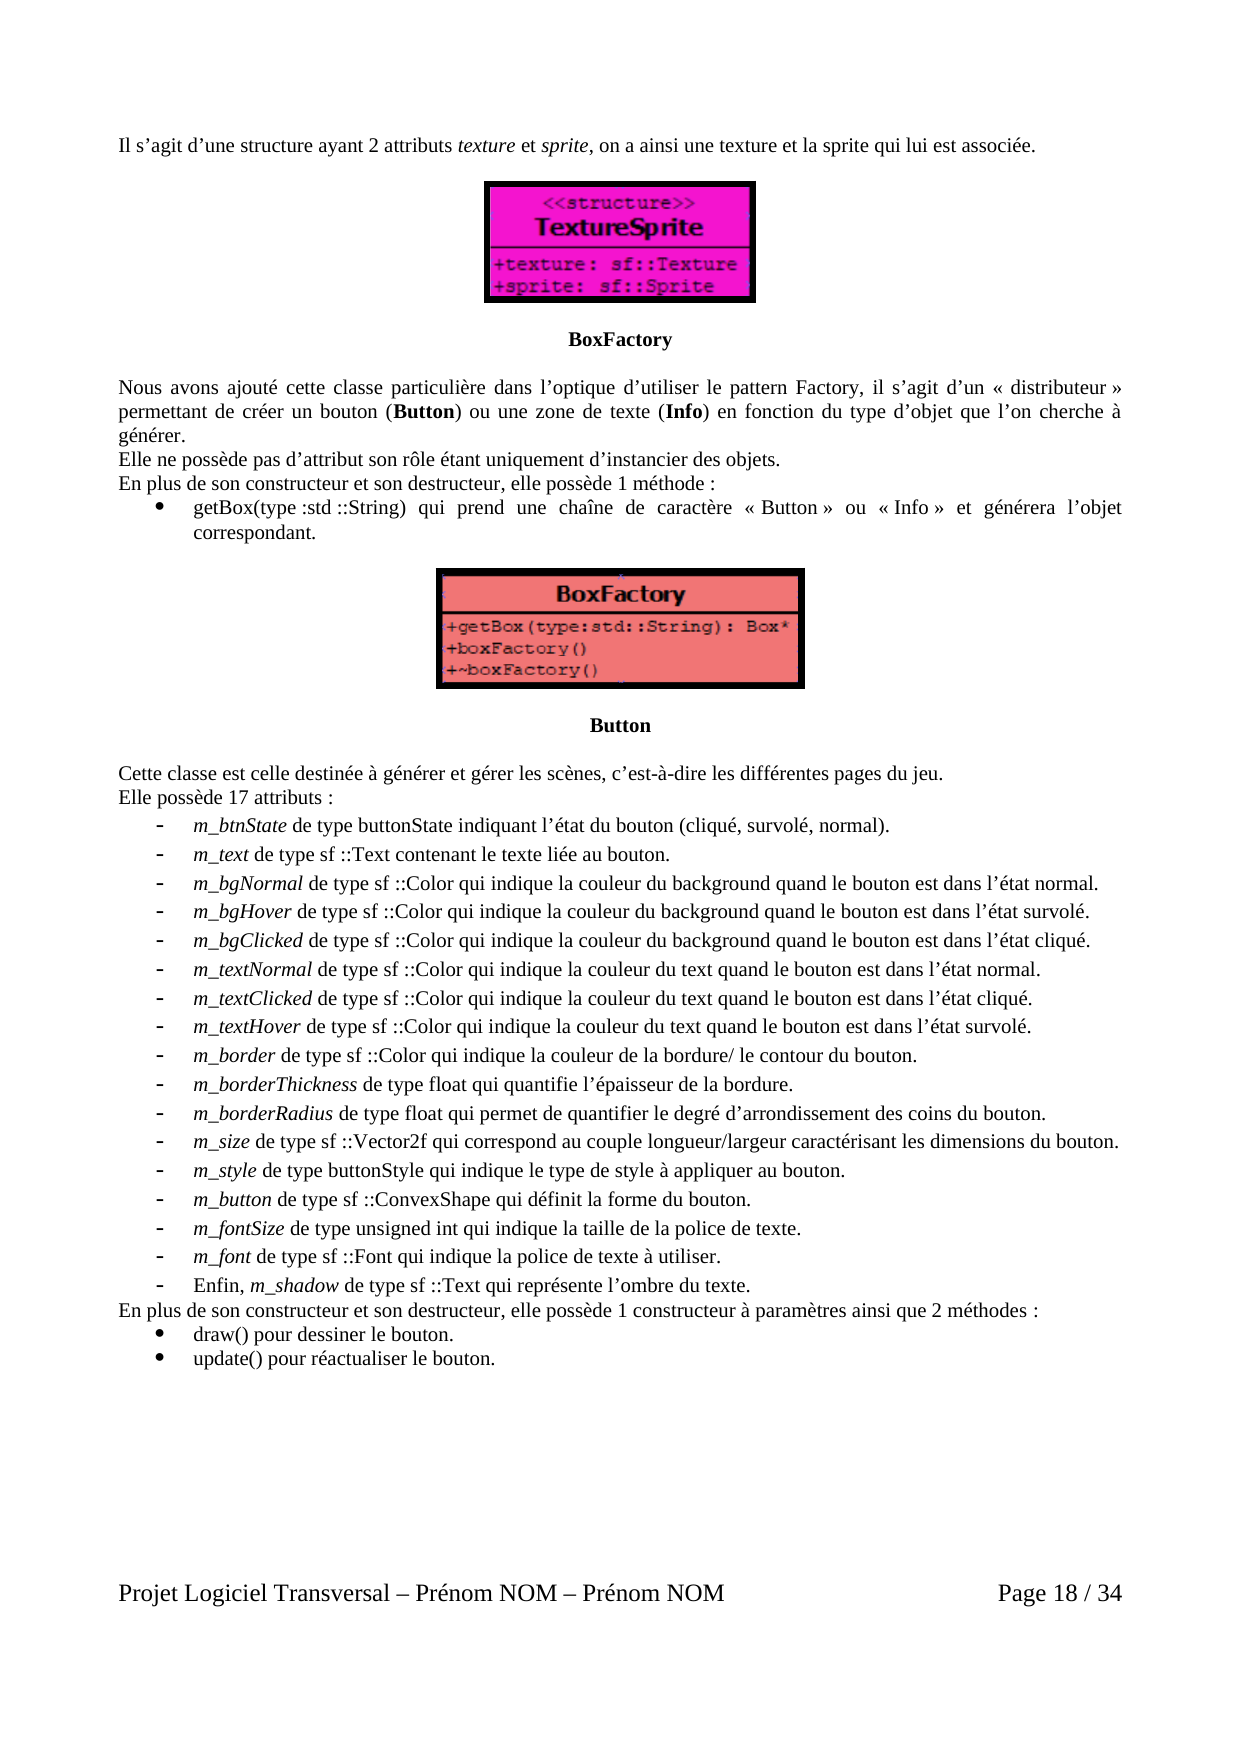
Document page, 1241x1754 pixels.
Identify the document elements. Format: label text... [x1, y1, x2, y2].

list m_bgNormal de type sf ::Color qui indique la couleur du background quand le bouton est dans l’état normal. [156, 867, 1122, 895]
text BoxFactory [118, 327, 1122, 351]
text En plus de son constructeur et son destructeur, elle possède 1 méthode : [118, 471, 1122, 495]
list m_style de type buttonStyle qui indique le type de style à appliquer au bouton. [156, 1154, 1122, 1183]
list m_borderThickness de type float qui quantifie l’épaisseur de la bordure. [156, 1068, 1122, 1097]
text En plus de son constructeur et son destructeur, elle possède 1 constructeur à paramètres ainsi que 2 méthodes : [118, 1298, 1122, 1322]
list m_font de type sf ::Font qui indique la police de texte à utiliser. [156, 1240, 1122, 1269]
text Nous avons ajouté cette classe particulière dans l’optique d’utiliser le pattern Factory, il s’agit d’un « distributeur » permettant de créer un bouton (Button) ou une zone de texte (Info) en fonction du type d’objet que l’on cherche à générer. [118, 375, 1122, 447]
list m_bgClicked de type sf ::Color qui indique la couleur du background quand le bouton est dans l’état cliqué. [156, 924, 1122, 953]
list getBox(type :std ::String) qui prend une chaîne de caractère « Button » ou « Info » et générera l’objet correspondant. [156, 495, 1122, 544]
text Elle possède 17 attributs : [118, 785, 1122, 809]
list Enfin, m_shadow de type sf ::Text qui représente l’ombre du texte. [156, 1269, 1122, 1298]
list m_textHover de type sf ::Color qui indique la couleur du text quand le bouton est dans l’état survolé. [156, 1010, 1122, 1039]
list m_size de type sf ::Vector2f qui correspond au couple longueur/largeur caractérisant les dimensions du bouton. [156, 1125, 1122, 1154]
list m_textClicked de type sf ::Color qui indique la couleur du text quand le bouton est dans l’état cliqué. [156, 982, 1122, 1010]
list m_textNormal de type sf ::Color qui indique la couleur du text quand le bouton est dans l’état normal. [156, 953, 1122, 982]
text Elle ne possède pas d’attribut son rôle étant uniquement d’instancier des objets. [118, 447, 1122, 471]
text Il s’agit d’une structure ayant 2 attributs texture et sprite, on a ainsi une texture et la sprite qui lui est associée. [118, 132, 1122, 157]
list draw() pour dessiner le bouton. [156, 1322, 1122, 1346]
list m_border de type sf ::Color qui indique la couleur de la bordure/ le contour du bouton. [156, 1039, 1122, 1068]
text Button [118, 713, 1122, 737]
list update() pour réactualiser le bouton. [156, 1346, 1122, 1371]
list m_btnState de type buttonState indiquant l’état du bouton (cliqué, survolé, normal). [156, 809, 1122, 838]
list m_fontSize de type unsigned int qui indique la taille de la police de texte. [156, 1212, 1122, 1240]
list m_borderRadius de type float qui permet de quantifier le degré d’arrondissement des coins du bouton. [156, 1097, 1122, 1125]
list m_button de type sf ::ConvexShape qui définit la forme du bouton. [156, 1183, 1122, 1212]
list m_bgHover de type sf ::Color qui indique la couleur du background quand le bouton est dans l’état survolé. [156, 895, 1122, 924]
list m_text de type sf ::Text contenant le texte liée au bouton. [156, 838, 1122, 867]
text Cette classe est celle destinée à générer et gérer les scènes, c’est-à-dire les différentes pages du jeu. [118, 761, 1122, 785]
